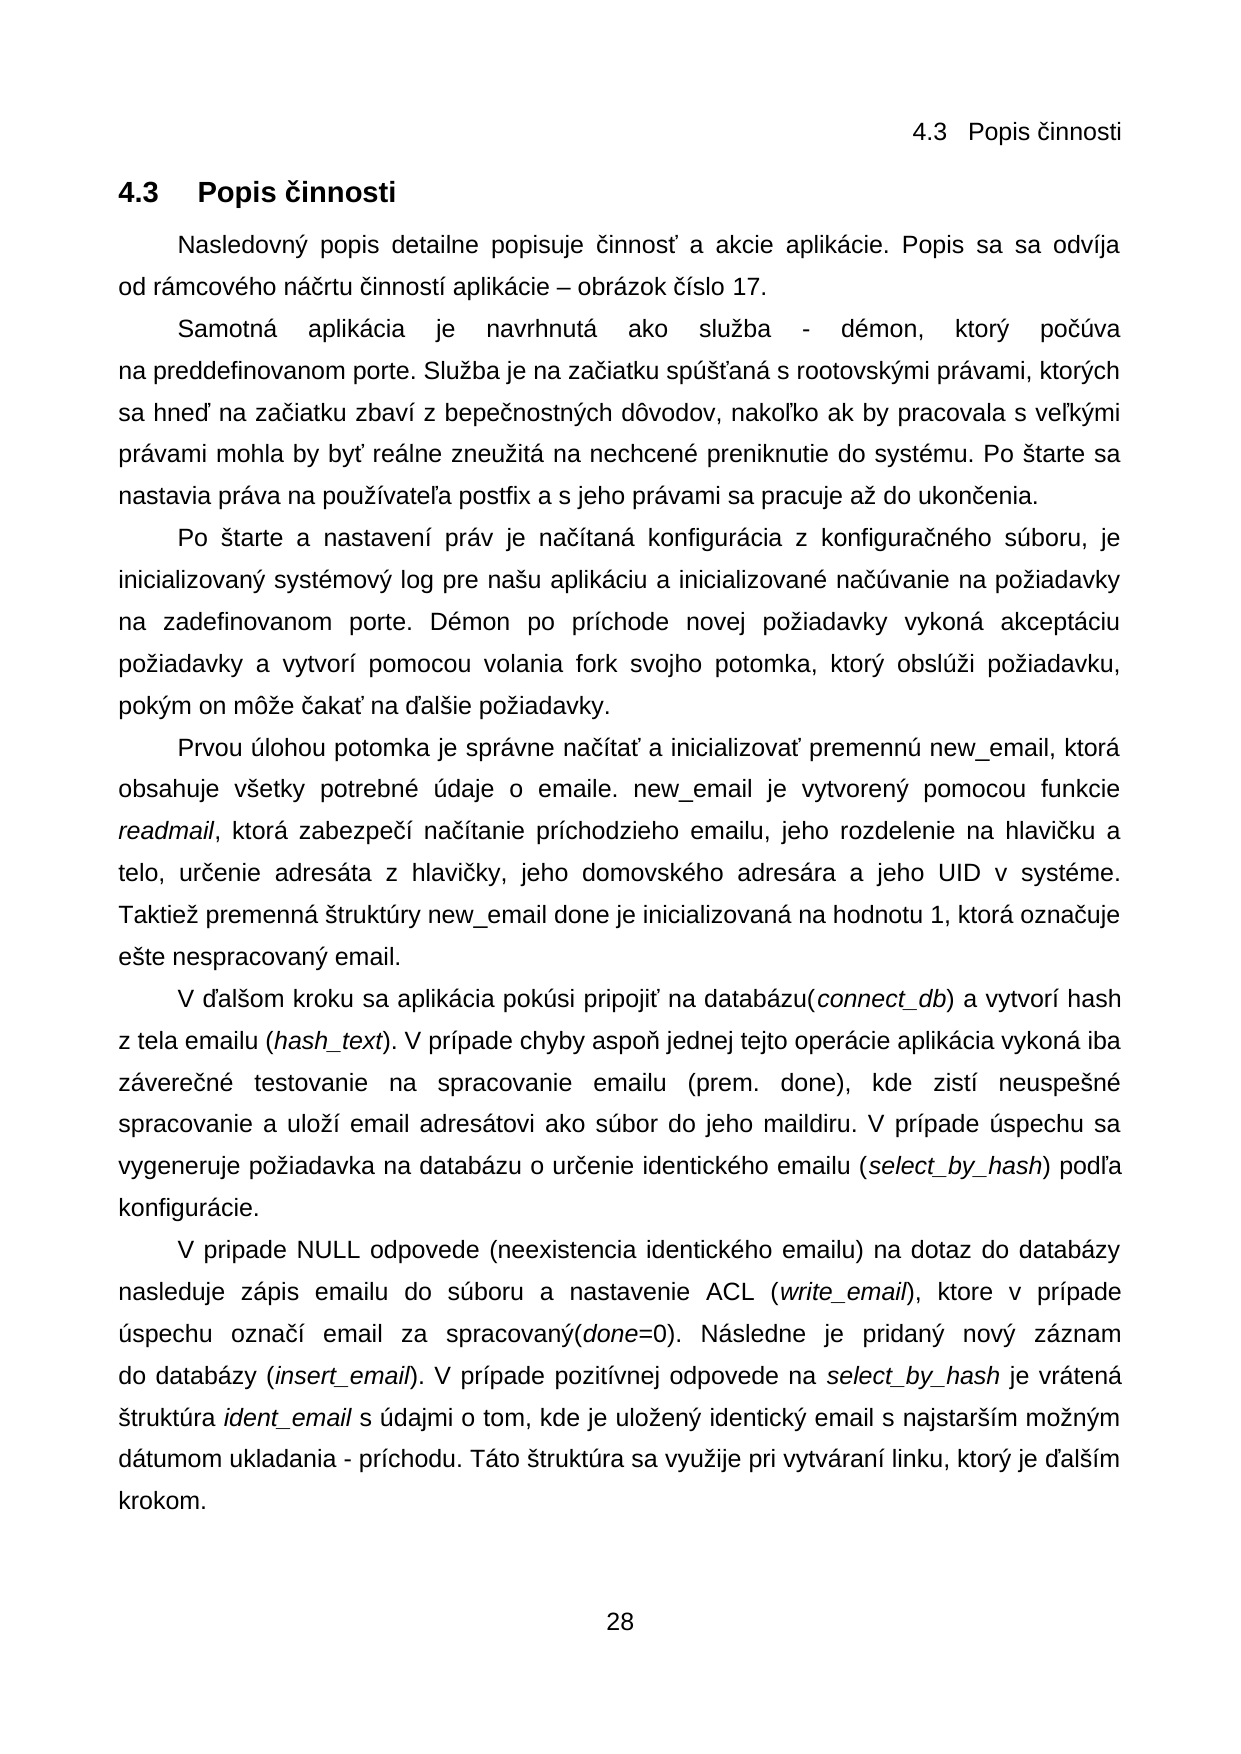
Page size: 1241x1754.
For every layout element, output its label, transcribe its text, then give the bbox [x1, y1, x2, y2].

text Nasledovný popis detailne popisuje činnosť a akcie aplikácie. Popis sa sa odvíja od rámcového náčrtu činností aplikácie – obrázok číslo 17. [118, 231, 1122, 301]
text Po štarte a nastavení práv je načítaná konfigurácia z konfiguračného súboru, je inicializovaný systémový log pre našu aplikáciu a inicializované načúvanie na požiadavky na zadefinovanom porte. Démon po príchode novej požiadavky vykoná akceptáciu požiadavky a vytvorí pomocou volania fork svojho potomka, ktorý obslúži požiadavku, pokým on môže čakať na ďalšie požiadavky. [118, 524, 1122, 719]
text Samotná aplikácia je navrhnutá ako služba - démon, ktorý počúva na preddefinovanom porte. Služba je na začiatku spúšťaná s rootovskými právami, ktorých sa hneď na začiatku zbaví z bepečnostných dôvodov, nakoľko ak by pracovala s veľkými právami mohla by byť reálne zneužitá na nechcené preniknutie do systému. Po štarte sa nastavia práva na používateľa postfix a s jeho právami sa pracuje až do ukončenia. [118, 314, 1122, 510]
subtitle Popis činnosti [118, 176, 1122, 208]
text V pripade NULL odpovede (neexistencia identického emailu) na dotaz do databázy nasleduje zápis emailu do súboru a nastavenie ACL (write_email), ktore v prípade úspechu označí email za spracovaný(done=0). Následne je pridaný nový záznam do databázy (insert_email). V prípade pozitívnej odpovede na select_by_hash je vrátená štruktúra ident_email s údajmi o tom, kde je uložený identický email s najstarším možným dátumom ukladania - príchodu. Táto štruktúra sa využije pri vytváraní linku, ktorý je ďalším krokom. [118, 1236, 1122, 1515]
text Prvou úlohou potomka je správne načítať a inicializovať premennú new_email, ktorá obsahuje všetky potrebné údaje o emaile. new_email je vytvorený pomocou funkcie readmail, ktorá zabezpečí načítanie príchodzieho emailu, jeho rozdelenie na hlavičku a telo, určenie adresáta z hlavičky, jeho domovského adresára a jeho UID v systéme. Taktiež premenná štruktúry new_email done je inicializovaná na hodnotu 1, ktorá označuje ešte nespracovaný email. [118, 733, 1122, 971]
text V ďalšom kroku sa aplikácia pokúsi pripojiť na databázu(connect_db) a vytvorí hash z tela emailu (hash_text). V prípade chyby aspoň jednej tejto operácie aplikácia vykoná iba záverečné testovanie na spracovanie emailu (prem. done), kde zistí neuspešné spracovanie a uloží email adresátovi ako súbor do jeho maildiru. V prípade úspechu sa vygeneruje požiadavka na databázu o určenie identického emailu (select_by_hash) podľa konfigurácie. [118, 984, 1122, 1222]
